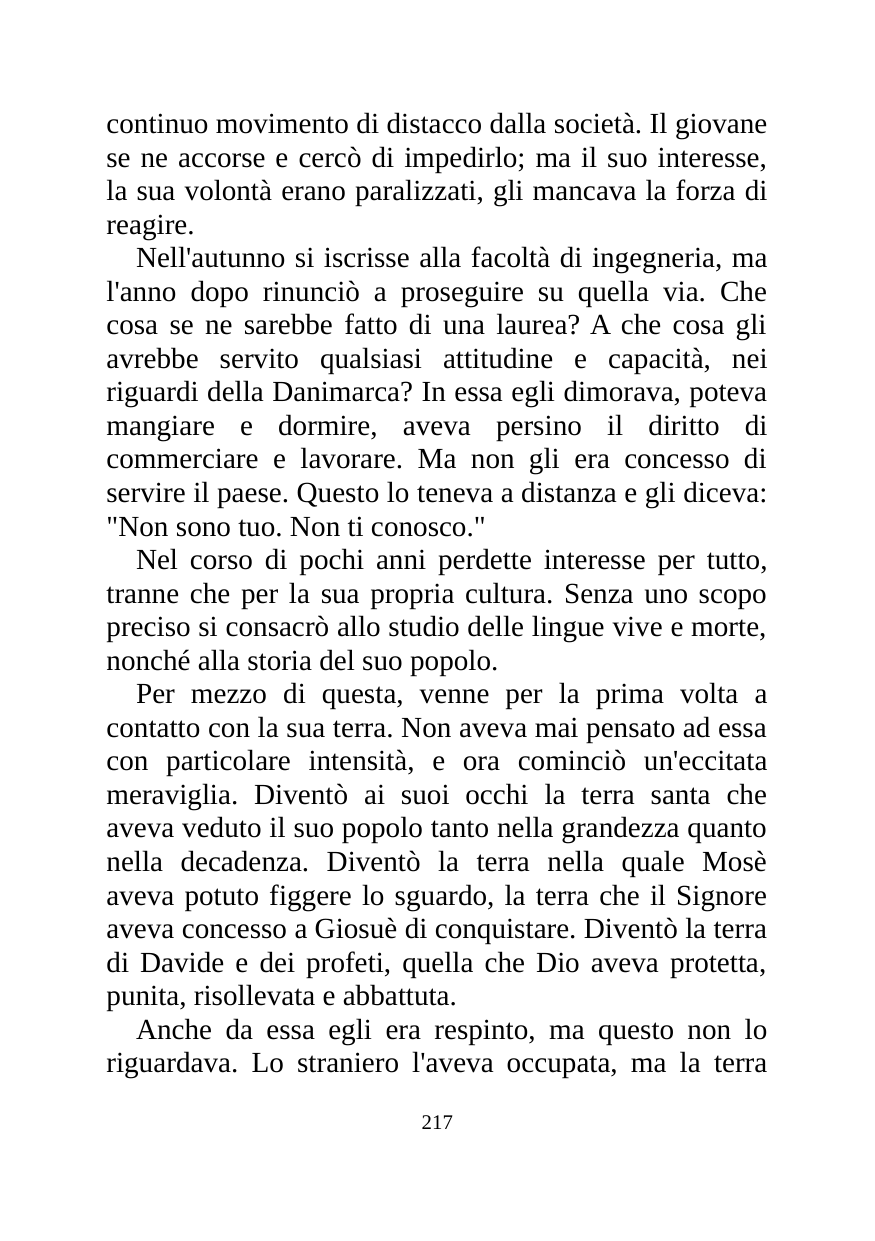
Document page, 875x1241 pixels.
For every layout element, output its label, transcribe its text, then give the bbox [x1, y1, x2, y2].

text Nell'autunno si iscrisse alla facoltà di ingegneria, ma l'anno dopo rinunciò a proseguire su quella via. Che cosa se ne sarebbe fatto di una laurea? A che cosa gli avrebbe servito qualsiasi attitudine e capacità, nei riguardi della Danimarca? In essa egli dimorava, poteva mangiare e dormire, aveva persino il diritto di commerciare e lavorare. Ma non gli era concesso di servire il paese. Questo lo teneva a distanza e gli diceva: "Non sono tuo. Non ti conosco." [106, 240, 768, 542]
text continuo movimento di distacco dalla società. Il giovane se ne accorse e cercò di impedirlo; ma il suo interesse, la sua volontà erano paralizzati, gli mancava la forza di reagire. [106, 106, 768, 240]
text Anche da essa egli era respinto, ma questo non lo riguardava. Lo straniero l'aveva occupata, ma la terra [106, 1012, 768, 1079]
text Per mezzo di questa, venne per la prima volta a contatto con la sua terra. Non aveva mai pensato ad essa con particolare intensità, e ora cominciò un'eccitata meraviglia. Diventò ai suoi occhi la terra santa che aveva veduto il suo popolo tanto nella grandezza quanto nella decadenza. Diventò la terra nella quale Mosè aveva potuto figgere lo sguardo, la terra che il Signore aveva concesso a Giosuè di conquistare. Diventò la terra di Davide e dei profeti, quella che Dio aveva protetta, punita, risollevata e abbattuta. [106, 676, 768, 1012]
text Nel corso di pochi anni perdette interesse per tutto, tranne che per la sua propria cultura. Senza uno scopo preciso si consacrò allo studio delle lingue vive e morte, nonché alla storia del suo popolo. [106, 542, 768, 676]
